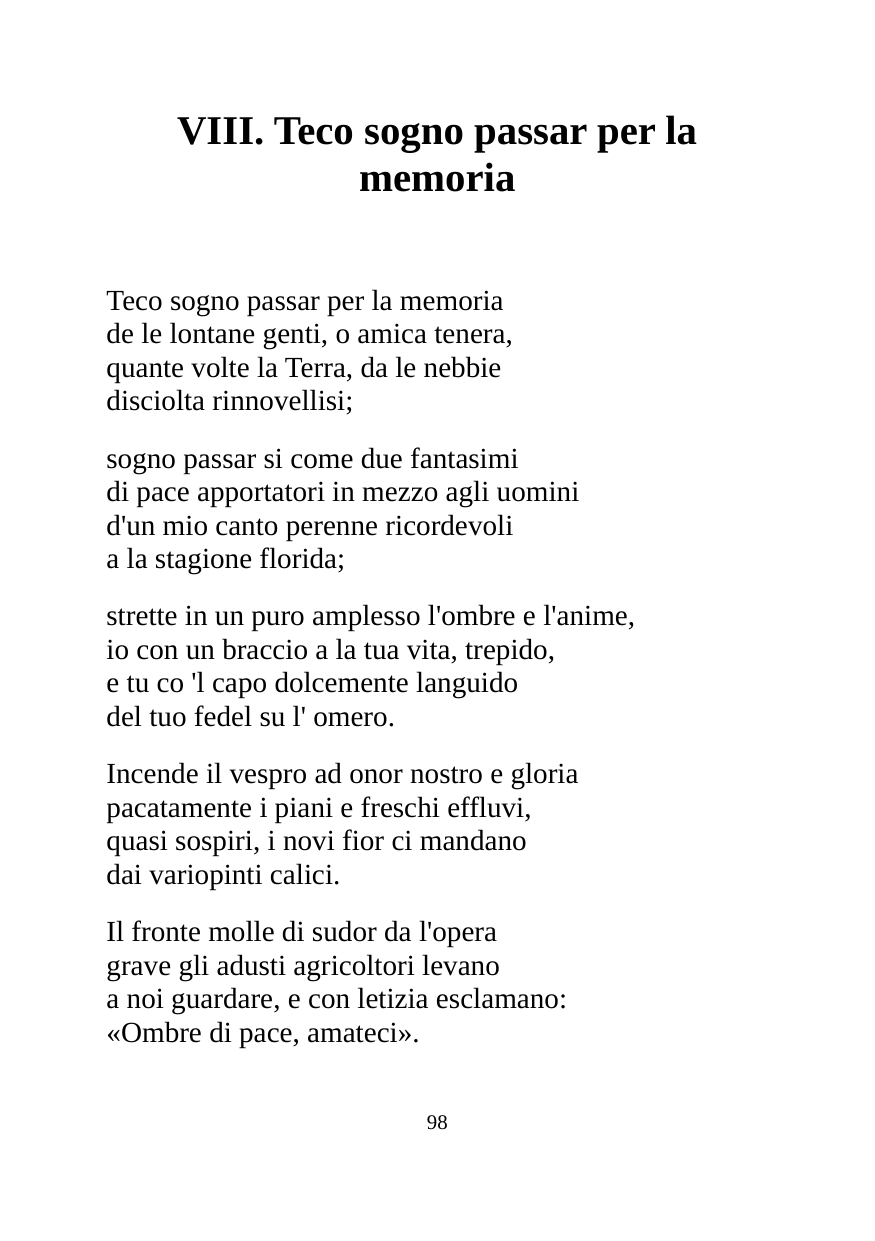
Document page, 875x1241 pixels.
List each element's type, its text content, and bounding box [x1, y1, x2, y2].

text grave gli adusti agricoltori levano [106, 948, 768, 981]
text disciolta rinnovellisi; [106, 383, 768, 417]
text quasi sospiri, i novi fior ci mandano [106, 823, 768, 857]
text Teco sogno passar per la memoria [106, 283, 768, 316]
text a noi guardare, e con letizia esclamano: [106, 981, 768, 1015]
text strette in un puro amplesso l'ombre e l'anime, [106, 598, 768, 632]
text sogno passar si come due fantasimi [106, 441, 768, 474]
text de le lontane genti, o amica tenera, [106, 316, 768, 350]
text a la stagione florida; [106, 541, 768, 575]
text Il fronte molle di sudor da l'opera [106, 914, 768, 948]
text del tuo fedel su l' omero. [106, 699, 768, 733]
text «Ombre di pace, amateci». [106, 1015, 768, 1048]
text e tu co 'l capo dolcemente languido [106, 666, 768, 699]
text di pace apportatori in mezzo agli uomini [106, 474, 768, 508]
text quante volte la Terra, da le nebbie [106, 350, 768, 383]
subtitle VIII. Teco sogno passar per la memoria [106, 106, 768, 200]
text Incende il vespro ad onor nostro e gloria [106, 756, 768, 790]
text d'un mio canto perenne ricordevoli [106, 508, 768, 541]
text dai variopinti calici. [106, 857, 768, 891]
text pacatamente i piani e freschi effluvi, [106, 790, 768, 823]
text io con un braccio a la tua vita, trepido, [106, 632, 768, 666]
